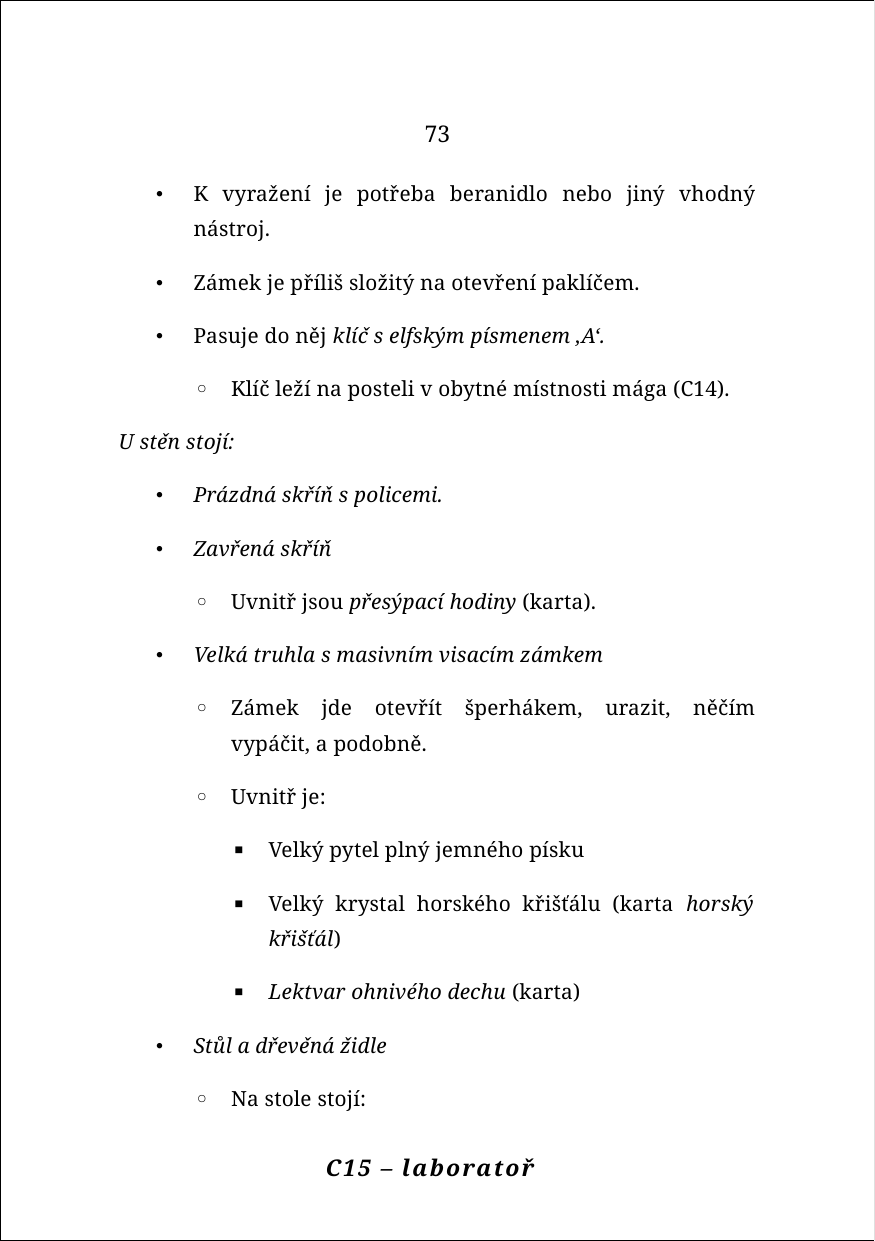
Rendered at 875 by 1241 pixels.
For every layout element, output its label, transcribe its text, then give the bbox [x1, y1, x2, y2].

list Uvnitř je: [193, 782, 756, 811]
list K vyražení je potřeba beranidlo nebo jiný vhodný nástroj. [156, 179, 756, 243]
list Prázdná skříň s policemi. [156, 481, 756, 509]
list Lektvar ohnivého dechu (karta) [231, 977, 756, 1006]
list Velká truhla s masivním visacím zámkem [156, 640, 756, 669]
list Zámek jde otevřít šperhákem, urazit, něčím vypáčit, a podobně. [193, 693, 756, 757]
list Velký pytel plný jemného písku [231, 836, 756, 864]
list Velký krystal horského křišťálu (karta horský křišťál) [231, 889, 756, 953]
list Zámek je příliš složitý na otevření paklíčem. [156, 268, 756, 296]
list Uvnitř jsou přesýpací hodiny (karta). [193, 587, 756, 616]
list Na stole stojí: [193, 1084, 756, 1112]
list Klíč leží na posteli v obytné místnosti mága (C14). [193, 374, 756, 403]
list Zavřená skříň [156, 534, 756, 562]
list Pasuje do něj klíč s elfským písmenem ‚A‘. [156, 321, 756, 349]
list Stůl a dřevěná židle [156, 1031, 756, 1059]
text U stěn stojí: [118, 427, 756, 456]
